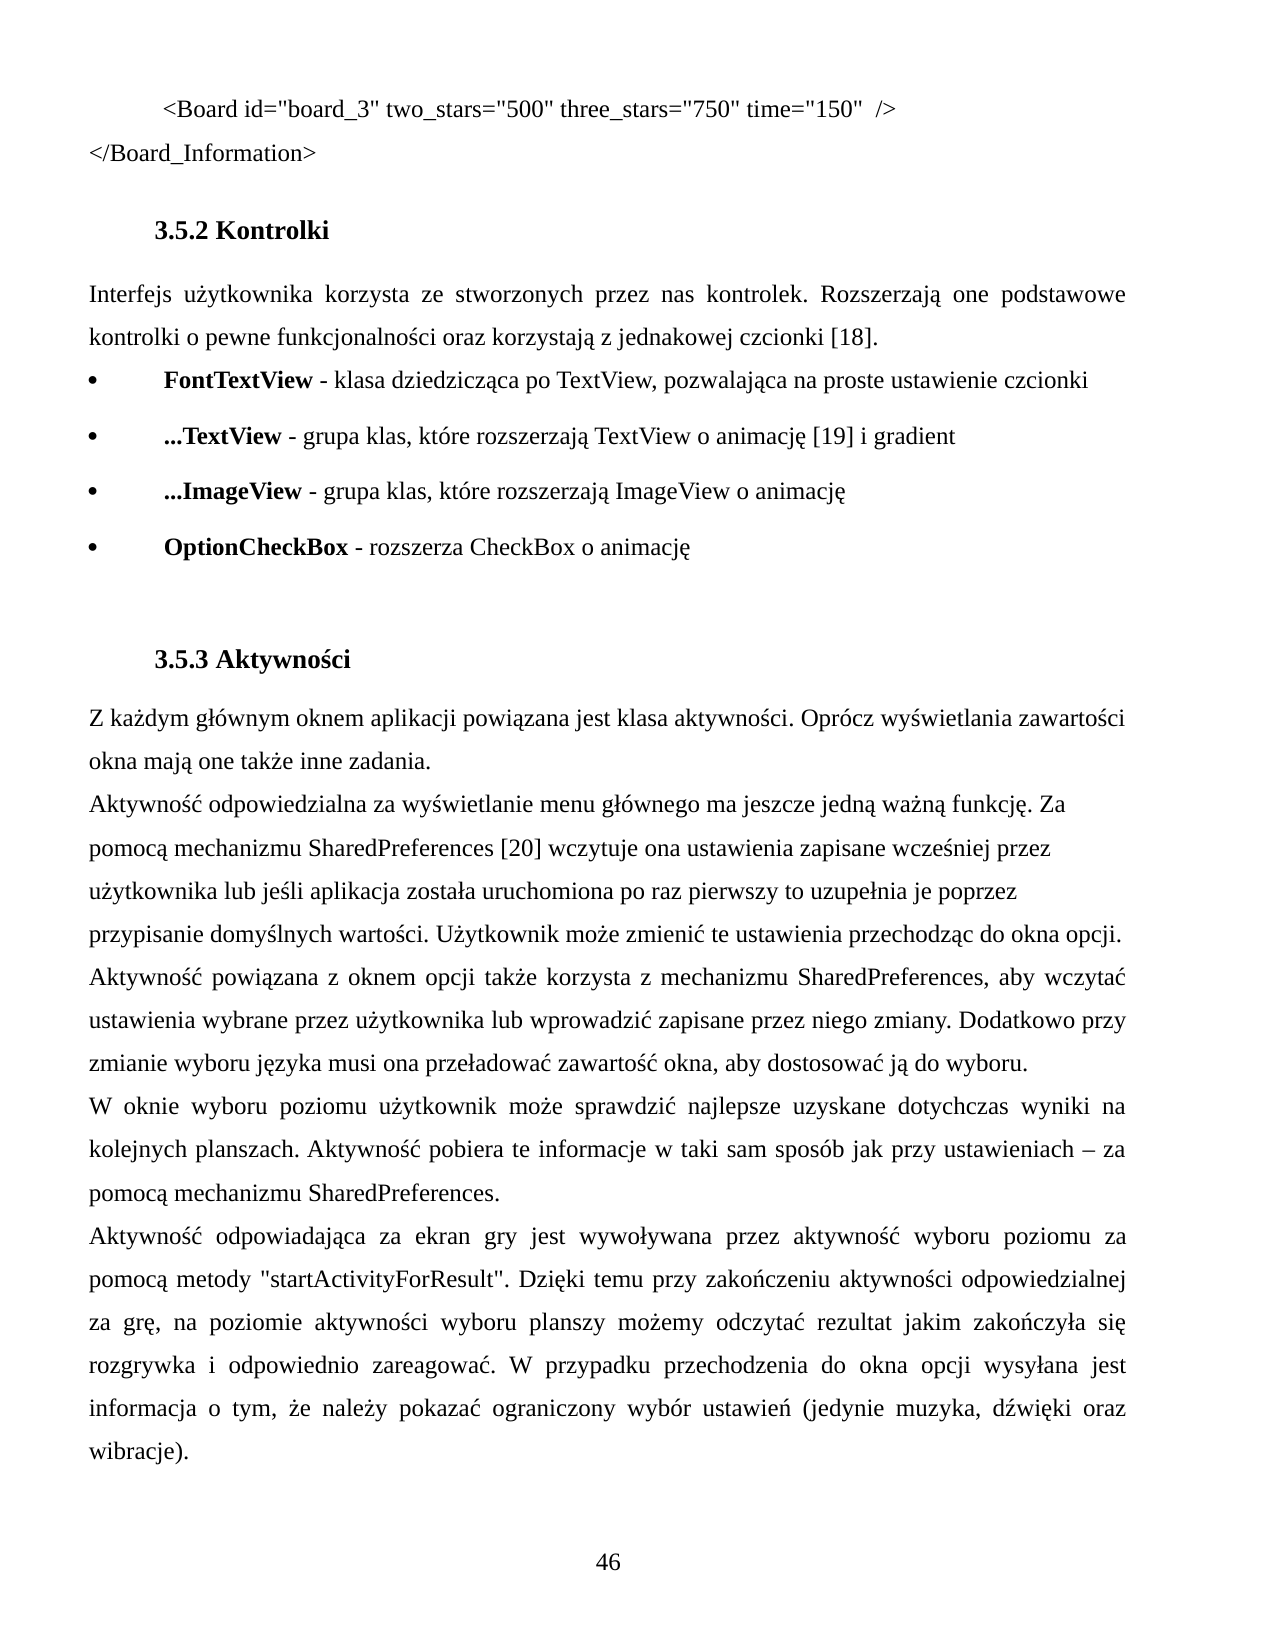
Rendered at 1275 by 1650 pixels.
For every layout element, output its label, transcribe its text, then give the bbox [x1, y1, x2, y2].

text <Board id="board_3" two_stars="500" three_stars="750" time="150" /> [88, 94, 1127, 123]
list FontTextView - klasa dziedzicząca po TextView, pozwalająca na proste ustawienie czcionki [88, 365, 1127, 394]
subtitle Aktywności [148, 643, 1127, 674]
text Interfejs użytkownika korzysta ze stworzonych przez nas kontrolek. Rozszerzają one podstawowe kontrolki o pewne funkcjonalności oraz korzystają z jednakowej czcionki [18]. [88, 279, 1127, 351]
text Aktywność odpowiadająca za ekran gry jest wywoływana przez aktywność wyboru poziomu za pomocą metody "startActivityForResult". Dzięki temu przy zakończeniu aktywności odpowiedzialnej za grę, na poziomie aktywności wyboru planszy możemy odczytać rezultat jakim zakończyła się rozgrywka i odpowiednio zareagować. W przypadku przechodzenia do okna opcji wysyłana jest informacja o tym, że należy pokazać ograniczony wybór ustawień (jedynie muzyka, dźwięki oraz wibracje). [88, 1221, 1127, 1465]
list OptionCheckBox - rozszerza CheckBox o animację [88, 532, 1127, 561]
list ...TextView - grupa klas, które rozszerzają TextView o animację [19] i gradient [88, 421, 1127, 449]
subtitle Kontrolki [148, 214, 1127, 245]
text </Board_Information> [88, 138, 1127, 166]
list W oknie wyboru poziomu użytkownik może sprawdzić najlepsze uzyskane dotychczas wyniki na kolejnych planszach. Aktywność pobiera te informacje w taki sam sposób jak przy ustawieniach – za pomocą mechanizmu SharedPreferences. [88, 1091, 1127, 1206]
text Z każdym głównym oknem aplikacji powiązana jest klasa aktywności. Oprócz wyświetlania zawartości okna mają one także inne zadania. [88, 703, 1127, 775]
text Aktywność odpowiedzialna za wyświetlanie menu głównego ma jeszcze jedną ważną funkcję. Za pomocą mechanizmu SharedPreferences [20] wczytuje ona ustawienia zapisane wcześniej przez użytkownika lub jeśli aplikacja została uruchomiona po raz pierwszy to uzupełnia je poprzez przypisanie domyślnych wartości. Użytkownik może zmienić te ustawienia przechodząc do okna opcji. [88, 789, 1127, 948]
list Aktywność powiązana z oknem opcji także korzysta z mechanizmu SharedPreferences, aby wczytać ustawienia wybrane przez użytkownika lub wprowadzić zapisane przez niego zmiany. Dodatkowo przy zmianie wyboru języka musi ona przeładować zawartość okna, aby dostosować ją do wyboru. [88, 962, 1127, 1077]
list ...ImageView - grupa klas, które rozszerzają ImageView o animację [88, 476, 1127, 505]
